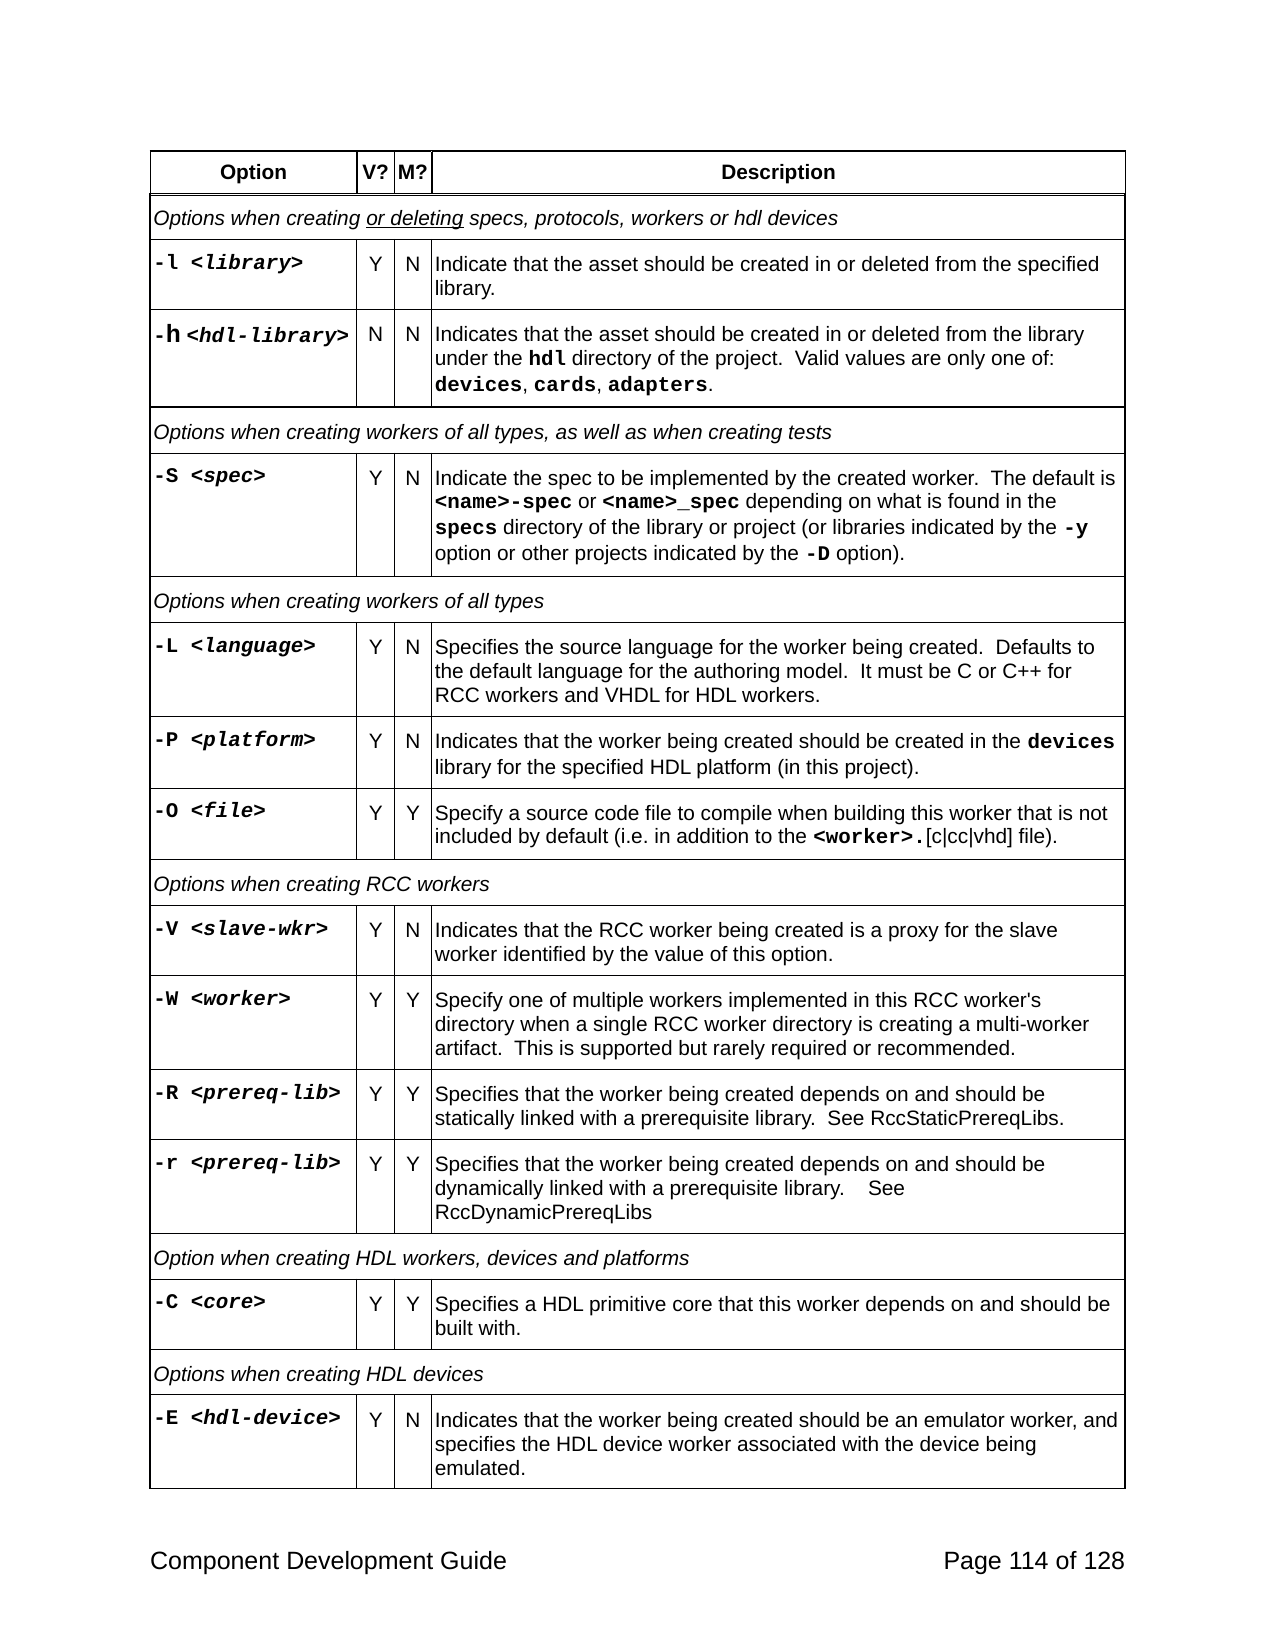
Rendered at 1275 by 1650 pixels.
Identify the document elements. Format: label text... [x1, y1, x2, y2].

table_cell Indicates that the RCC worker being created is a proxy for the slave worker identified by the value of this option. [432, 906, 1124, 975]
table_cell Specifies that the worker being created depends on and should be statically linked with a prerequisite library. See RccStaticPrereqLibs. [432, 1070, 1124, 1139]
table_cell Y [357, 240, 394, 309]
table_cell -C <core> [151, 1280, 356, 1348]
table_cell Specify one of multiple workers implemented in this RCC worker's directory when a single RCC worker directory is creating a multi-worker artifact. This is supported but rarely required or recommended. [432, 976, 1124, 1069]
table_cell Y [395, 1280, 431, 1348]
table_cell Y [395, 1140, 431, 1233]
table_header Description [433, 152, 1125, 193]
table_cell Y [357, 1395, 394, 1488]
table_cell Specifies that the worker being created depends on and should be dynamically linked with a prerequisite library. See RccDynamicPrereqLibs [432, 1140, 1124, 1233]
table_cell Options when creating RCC workers [151, 860, 1124, 905]
table_cell Indicate that the asset should be created in or deleted from the specified library. [432, 240, 1124, 309]
table_cell -P <platform> [151, 717, 356, 787]
table_header M? [395, 152, 431, 193]
table_cell Indicates that the asset should be created in or deleted from the library under the hdl directory of the project. Valid values are only one of: devices, cards, adapters. [432, 310, 1124, 406]
table_cell -R <prereq-lib> [151, 1070, 356, 1139]
table_cell Options when creating workers of all types [151, 577, 1124, 622]
table_cell N [395, 717, 431, 787]
table_cell Specifies a HDL primitive core that this worker depends on and should be built with. [432, 1280, 1124, 1348]
table_cell Y [395, 789, 431, 859]
table_cell -l <library> [151, 240, 356, 309]
table_cell N [395, 623, 431, 716]
table_cell Y [357, 789, 394, 859]
table_cell -r <prereq-lib> [151, 1140, 356, 1233]
table_header Option [151, 152, 356, 193]
table_cell Options when creating HDL devices [151, 1350, 1124, 1394]
table_cell Options when creating workers of all types, as well as when creating tests [151, 408, 1124, 452]
table_cell Specify a source code file to compile when building this worker that is not included by default (i.e. in addition to the <worker>.[c|cc|vhd] file). [432, 789, 1124, 859]
table_cell -L <language> [151, 623, 356, 716]
table_cell Indicates that the worker being created should be created in the devices library for the specified HDL platform (in this project). [432, 717, 1124, 787]
table_cell Y [357, 906, 394, 975]
table_cell Y [357, 454, 394, 576]
table_cell -E <hdl-device> [151, 1395, 356, 1488]
table_cell N [395, 906, 431, 975]
table_cell N [395, 240, 431, 309]
table_header V? [358, 152, 394, 193]
table_cell N [357, 310, 394, 406]
table_cell Y [395, 976, 431, 1069]
table_cell -h <hdl-library> [151, 310, 356, 406]
table_cell Y [357, 1070, 394, 1139]
table_cell Y [357, 1280, 394, 1348]
table_cell Y [357, 976, 394, 1069]
table_cell N [395, 1395, 431, 1488]
table_cell Y [395, 1070, 431, 1139]
table_cell Y [357, 1140, 394, 1233]
table_cell -V <slave-wkr> [151, 906, 356, 975]
table_cell Specifies the source language for the worker being created. Defaults to the default language for the authoring model. It must be C or C++ for RCC workers and VHDL for HDL workers. [432, 623, 1124, 716]
table_cell Y [357, 717, 394, 787]
table_cell Indicates that the worker being created should be an emulator worker, and specifies the HDL device worker associated with the device being emulated. [432, 1395, 1124, 1488]
table_cell Indicate the spec to be implemented by the created worker. The default is <name>-spec or <name>_spec depending on what is found in the specs directory of the library or project (or libraries indicated by the -y option or other projects indicated by the -D option). [432, 454, 1124, 576]
table_cell N [395, 310, 431, 406]
table_cell N [395, 454, 431, 576]
table_cell -O <file> [151, 789, 356, 859]
table_cell Y [357, 623, 394, 716]
table_cell -W <worker> [151, 976, 356, 1069]
table_cell -S <spec> [151, 454, 356, 576]
table_cell Options when creating or deleting specs, protocols, workers or hdl devices [151, 196, 1124, 239]
table_cell Option when creating HDL workers, devices and platforms [151, 1234, 1124, 1278]
